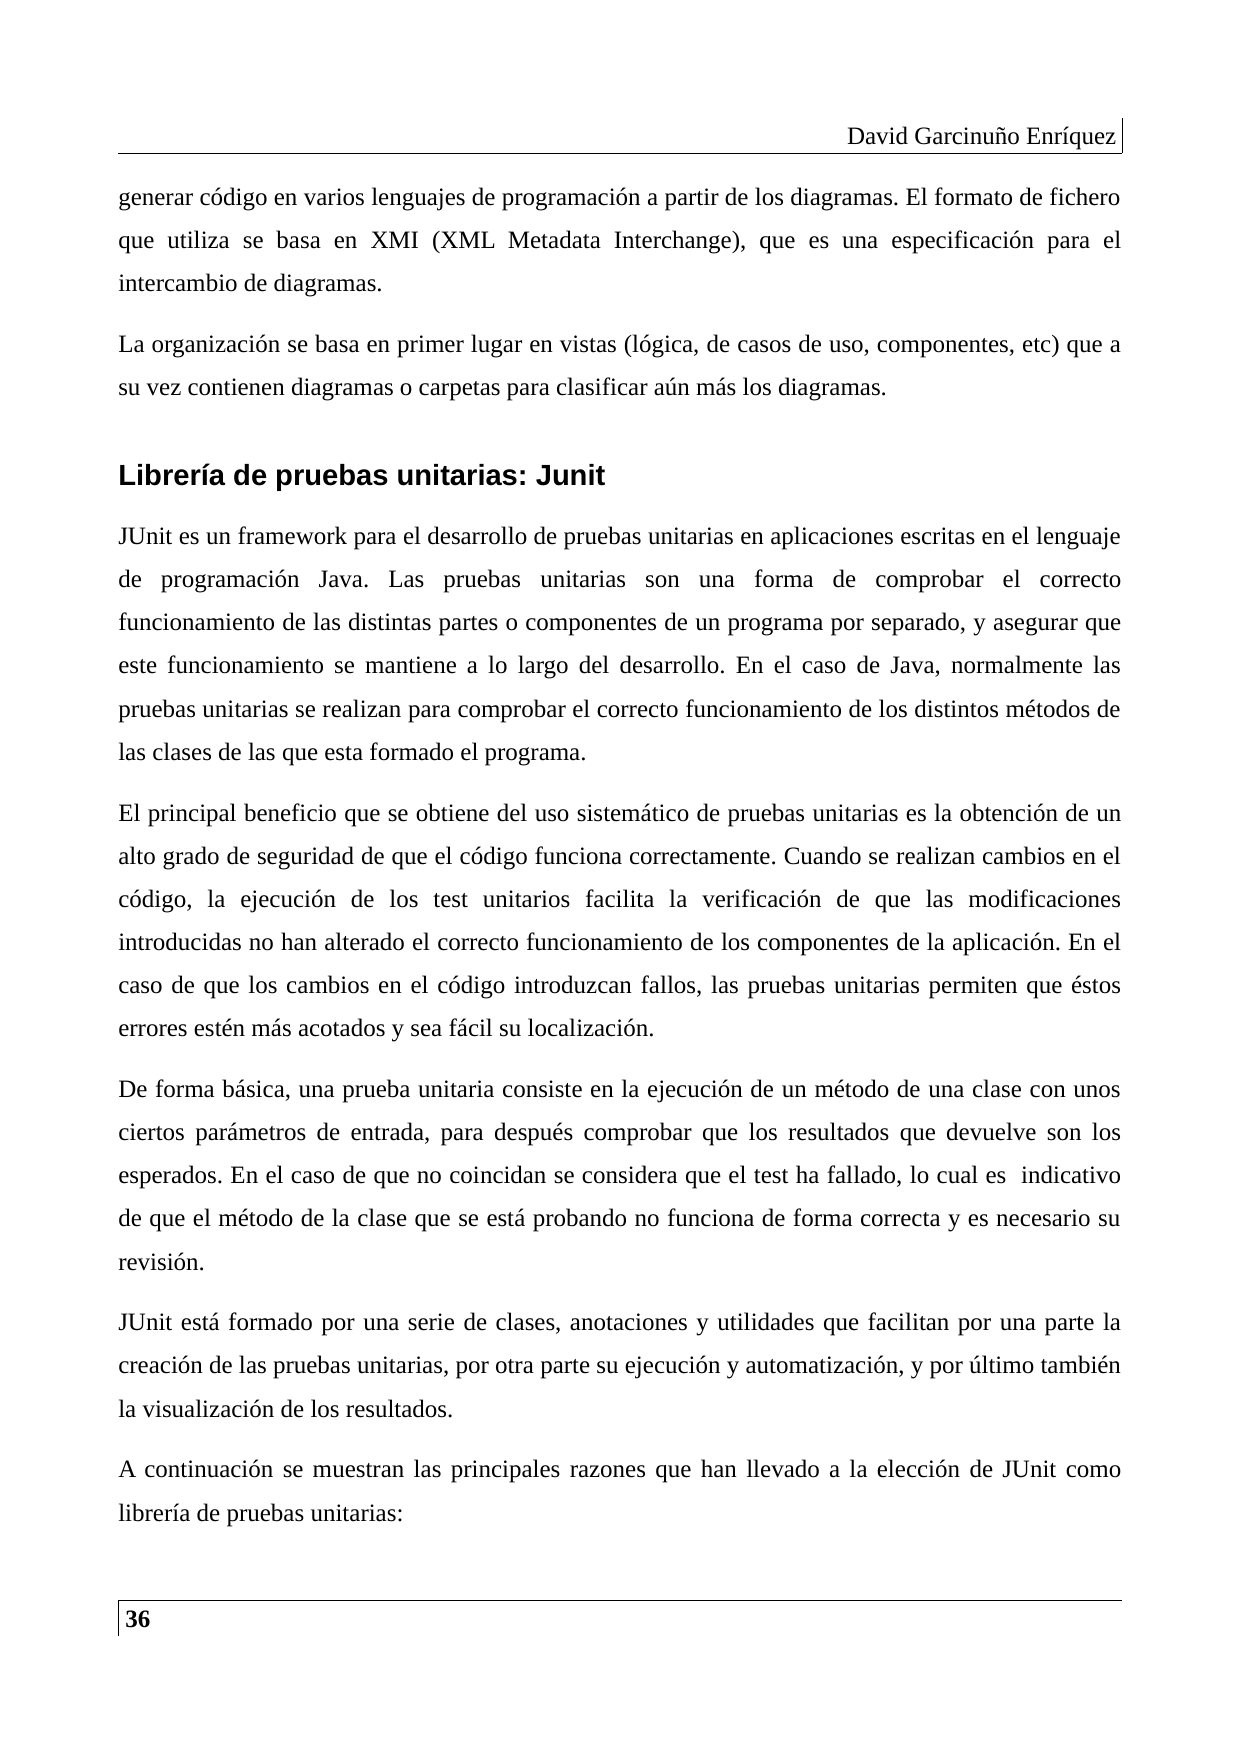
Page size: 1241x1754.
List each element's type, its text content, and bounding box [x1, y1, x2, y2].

text JUnit está formado por una serie de clases, anotaciones y utilidades que facilitan por una parte la creación de las pruebas unitarias, por otra parte su ejecución y automatización, y por último también la visualización de los resultados. [118, 1307, 1122, 1422]
text El principal beneficio que se obtiene del uso sistemático de pruebas unitarias es la obtención de un alto grado de seguridad de que el código funciona correctamente. Cuando se realizan cambios en el código, la ejecución de los test unitarios facilita la verificación de que las modificaciones introducidas no han alterado el correcto funcionamiento de los componentes de la aplicación. En el caso de que los cambios en el código introduzcan fallos, las pruebas unitarias permiten que éstos errores estén más acotados y sea fácil su localización. [118, 798, 1122, 1042]
text generar código en varios lenguajes de programación a partir de los diagramas. El formato de fichero que utiliza se basa en XMI (XML Metadata Interchange), que es una especificación para el intercambio de diagramas. [118, 182, 1122, 297]
text A continuación se muestran las principales razones que han llevado a la elección de JUnit como librería de pruebas unitarias: [118, 1454, 1122, 1526]
text JUnit es un framework para el desarrollo de pruebas unitarias en aplicaciones escritas en el lenguaje de programación Java. Las pruebas unitarias son una forma de comprobar el correcto funcionamiento de las distintas partes o componentes de un programa por separado, y asegurar que este funcionamiento se mantiene a lo largo del desarrollo. En el caso de Java, normalmente las pruebas unitarias se realizan para comprobar el correcto funcionamiento de los distintos métodos de las clases de las que esta formado el programa. [118, 521, 1122, 766]
text De forma básica, una prueba unitaria consiste en la ejecución de un método de una clase con unos ciertos parámetros de entrada, para después comprobar que los resultados que devuelve son los esperados. En el caso de que no coincidan se considera que el test ha fallado, lo cual es indicativo de que el método de la clase que se está probando no funciona de forma correcta y es necesario su revisión. [118, 1074, 1122, 1275]
subtitle Librería de pruebas unitarias: Junit [118, 458, 1122, 492]
text La organización se basa en primer lugar en vistas (lógica, de casos de uso, componentes, etc) que a su vez contienen diagramas o carpetas para clasificar aún más los diagramas. [118, 329, 1122, 401]
